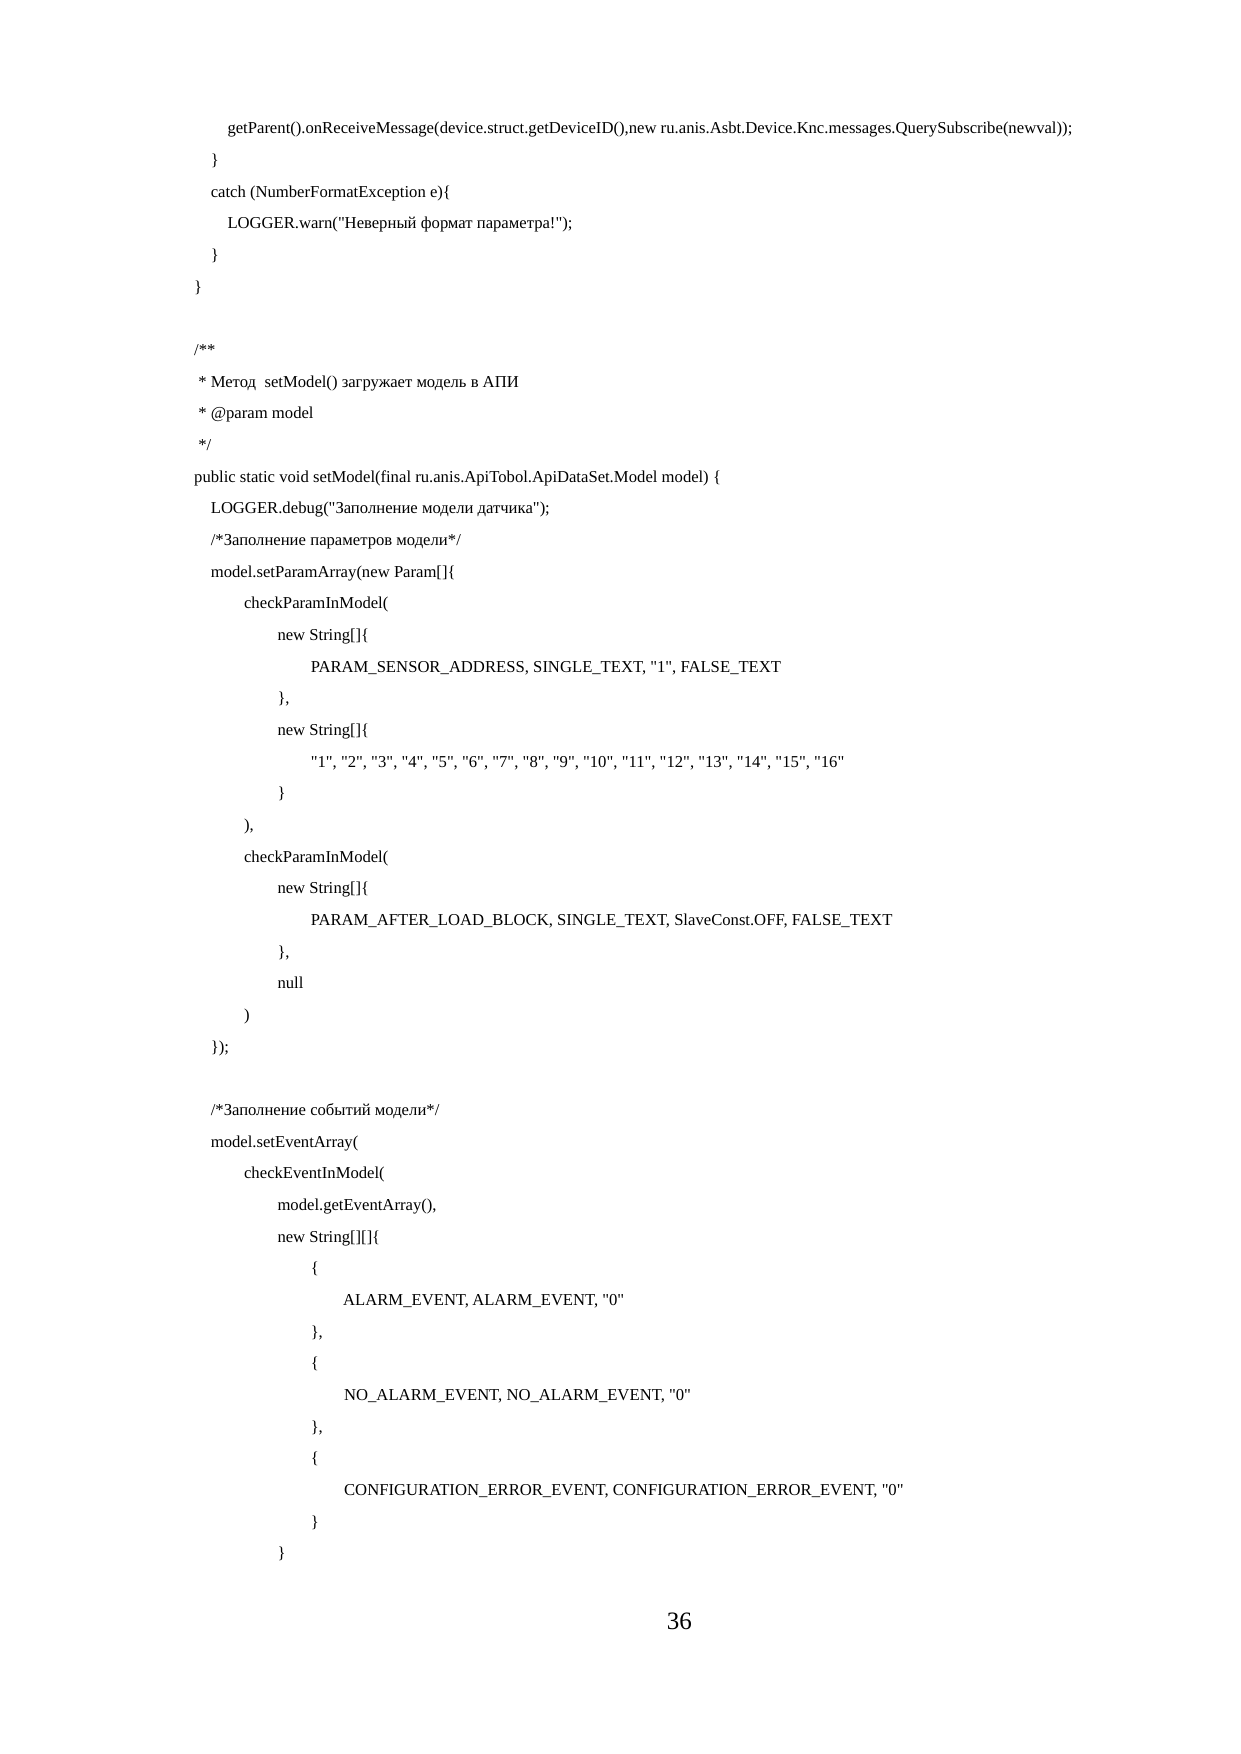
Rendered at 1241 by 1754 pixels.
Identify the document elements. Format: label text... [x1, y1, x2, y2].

text NO_ALARM_EVENT, NO_ALARM_EVENT, "0" [177, 1385, 1181, 1404]
text model.setEventArray( [177, 1131, 1181, 1151]
text * @param model [177, 403, 1181, 422]
text */ [177, 435, 1181, 454]
text { [177, 1353, 1181, 1372]
text }, [177, 1416, 1181, 1436]
text model.getEventArray(), [177, 1195, 1181, 1214]
text /*Заполнение параметров модели*/ [177, 530, 1181, 549]
text } [177, 783, 1181, 802]
text ), [177, 815, 1181, 834]
text } [177, 245, 1181, 264]
text new String[]{ [177, 625, 1181, 644]
text catch (NumberFormatException e){ [177, 181, 1181, 201]
text PARAM_AFTER_LOAD_BLOCK, SINGLE_TEXT, SlaveConst.OFF, FALSE_TEXT [177, 910, 1181, 929]
text "1", "2", "3", "4", "5", "6", "7", "8", "9", "10", "11", "12", "13", "14", "15", "16" [177, 751, 1181, 771]
text } [177, 150, 1181, 169]
text public static void setModel(final ru.anis.ApiTobol.ApiDataSet.Model model) { [177, 466, 1181, 486]
text { [177, 1258, 1181, 1277]
text checkParamInModel( [177, 846, 1181, 866]
text new String[]{ [177, 720, 1181, 739]
text } [177, 276, 1181, 296]
text null [177, 973, 1181, 992]
text * Метод setModel() загружает модель в АПИ [177, 371, 1181, 391]
text CONFIGURATION_ERROR_EVENT, CONFIGURATION_ERROR_EVENT, "0" [177, 1480, 1181, 1499]
text } [177, 1511, 1181, 1531]
text LOGGER.debug("Заполнение модели датчика"); [177, 498, 1181, 517]
text getParent().onReceiveMessage(device.struct.getDeviceID(),new ru.anis.Asbt.Device.Knc.messages.QuerySubscribe(newval)); [177, 118, 1181, 137]
text checkParamInModel( [177, 593, 1181, 612]
text } [177, 1543, 1181, 1562]
text new String[][]{ [177, 1226, 1181, 1246]
text ALARM_EVENT, ALARM_EVENT, "0" [177, 1290, 1181, 1309]
text }, [177, 941, 1181, 961]
text checkEventInModel( [177, 1163, 1181, 1182]
text { [177, 1448, 1181, 1467]
text model.setParamArray(new Param[]{ [177, 561, 1181, 581]
text LOGGER.warn("Неверный формат параметра!"); [177, 213, 1181, 232]
text }); [177, 1036, 1181, 1056]
text new String[]{ [177, 878, 1181, 897]
text }, [177, 688, 1181, 707]
text /** [177, 340, 1181, 359]
text }, [177, 1321, 1181, 1341]
text ) [177, 1005, 1181, 1024]
text /*Заполнение событий модели*/ [177, 1100, 1181, 1119]
text PARAM_SENSOR_ADDRESS, SINGLE_TEXT, "1", FALSE_TEXT [177, 656, 1181, 676]
